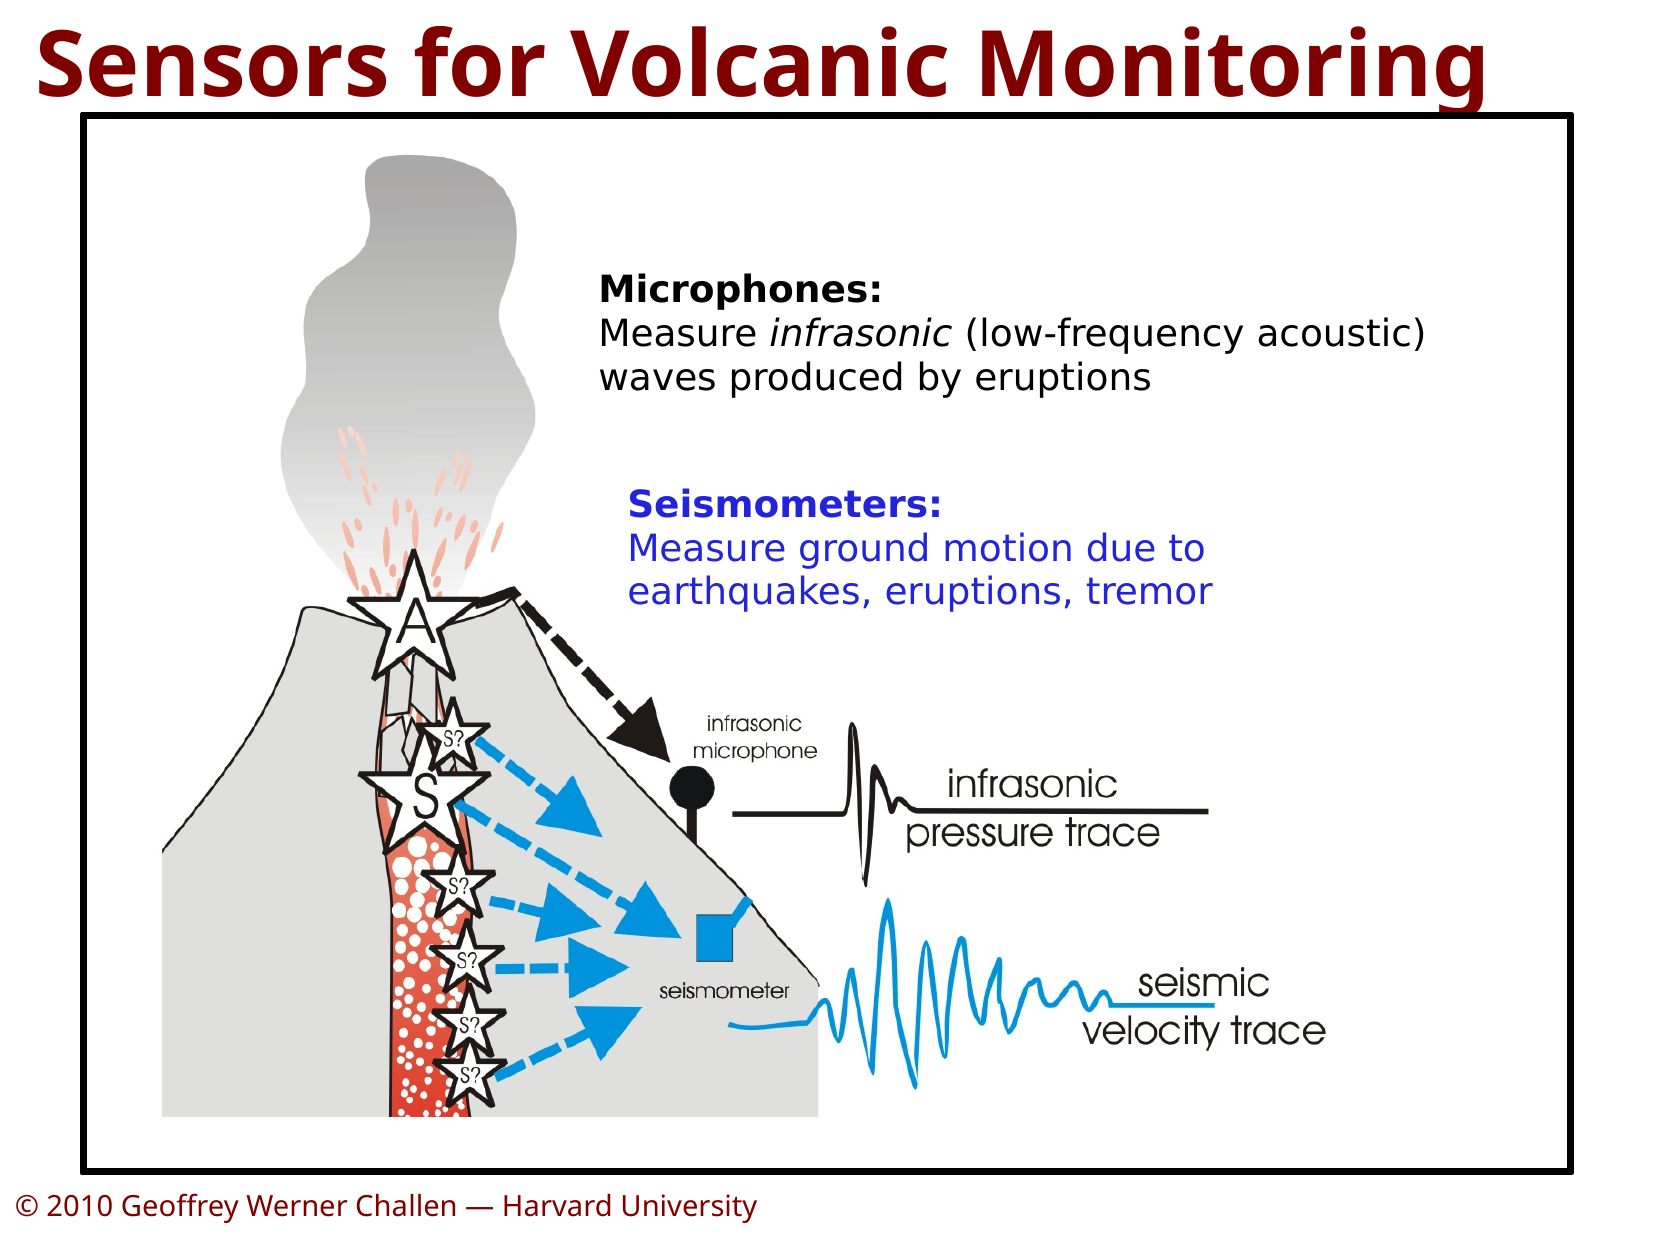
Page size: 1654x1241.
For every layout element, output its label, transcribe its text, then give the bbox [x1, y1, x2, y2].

text_box Seismometers: Measure ground motion due to earthquakes, eruptions, tremor [612, 475, 1234, 644]
picture [87, 119, 1567, 1168]
text_box Microphones: Measure infrasonic (low-frequency acoustic) waves produced by eruptions [583, 260, 1442, 429]
title Sensors for Volcanic Monitoring [0, 0, 1654, 122]
